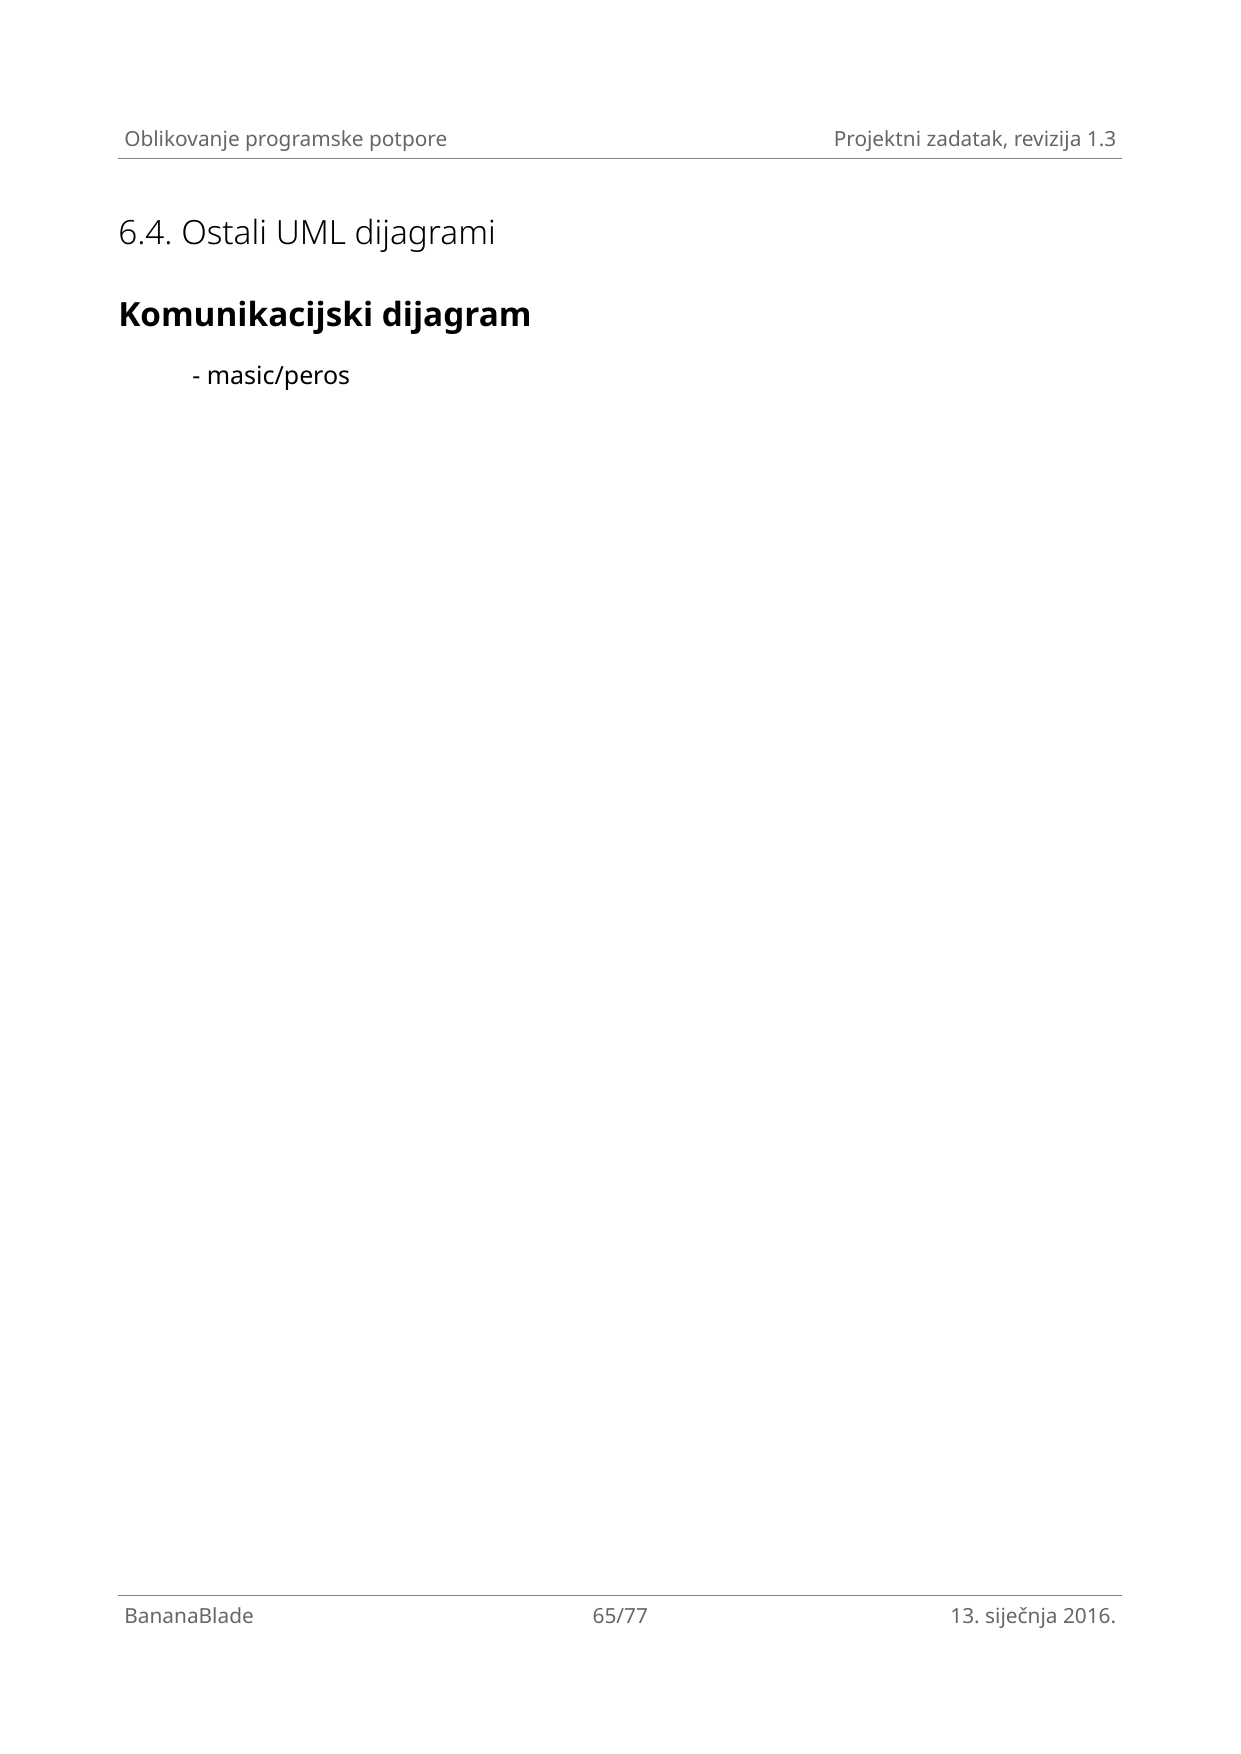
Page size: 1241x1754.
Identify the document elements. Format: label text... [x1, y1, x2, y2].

text - masic/peros [118, 357, 1122, 391]
subtitle Komunikacijski dijagram [118, 290, 1122, 336]
subtitle 6.4. Ostali UML dijagrami [118, 209, 1122, 254]
